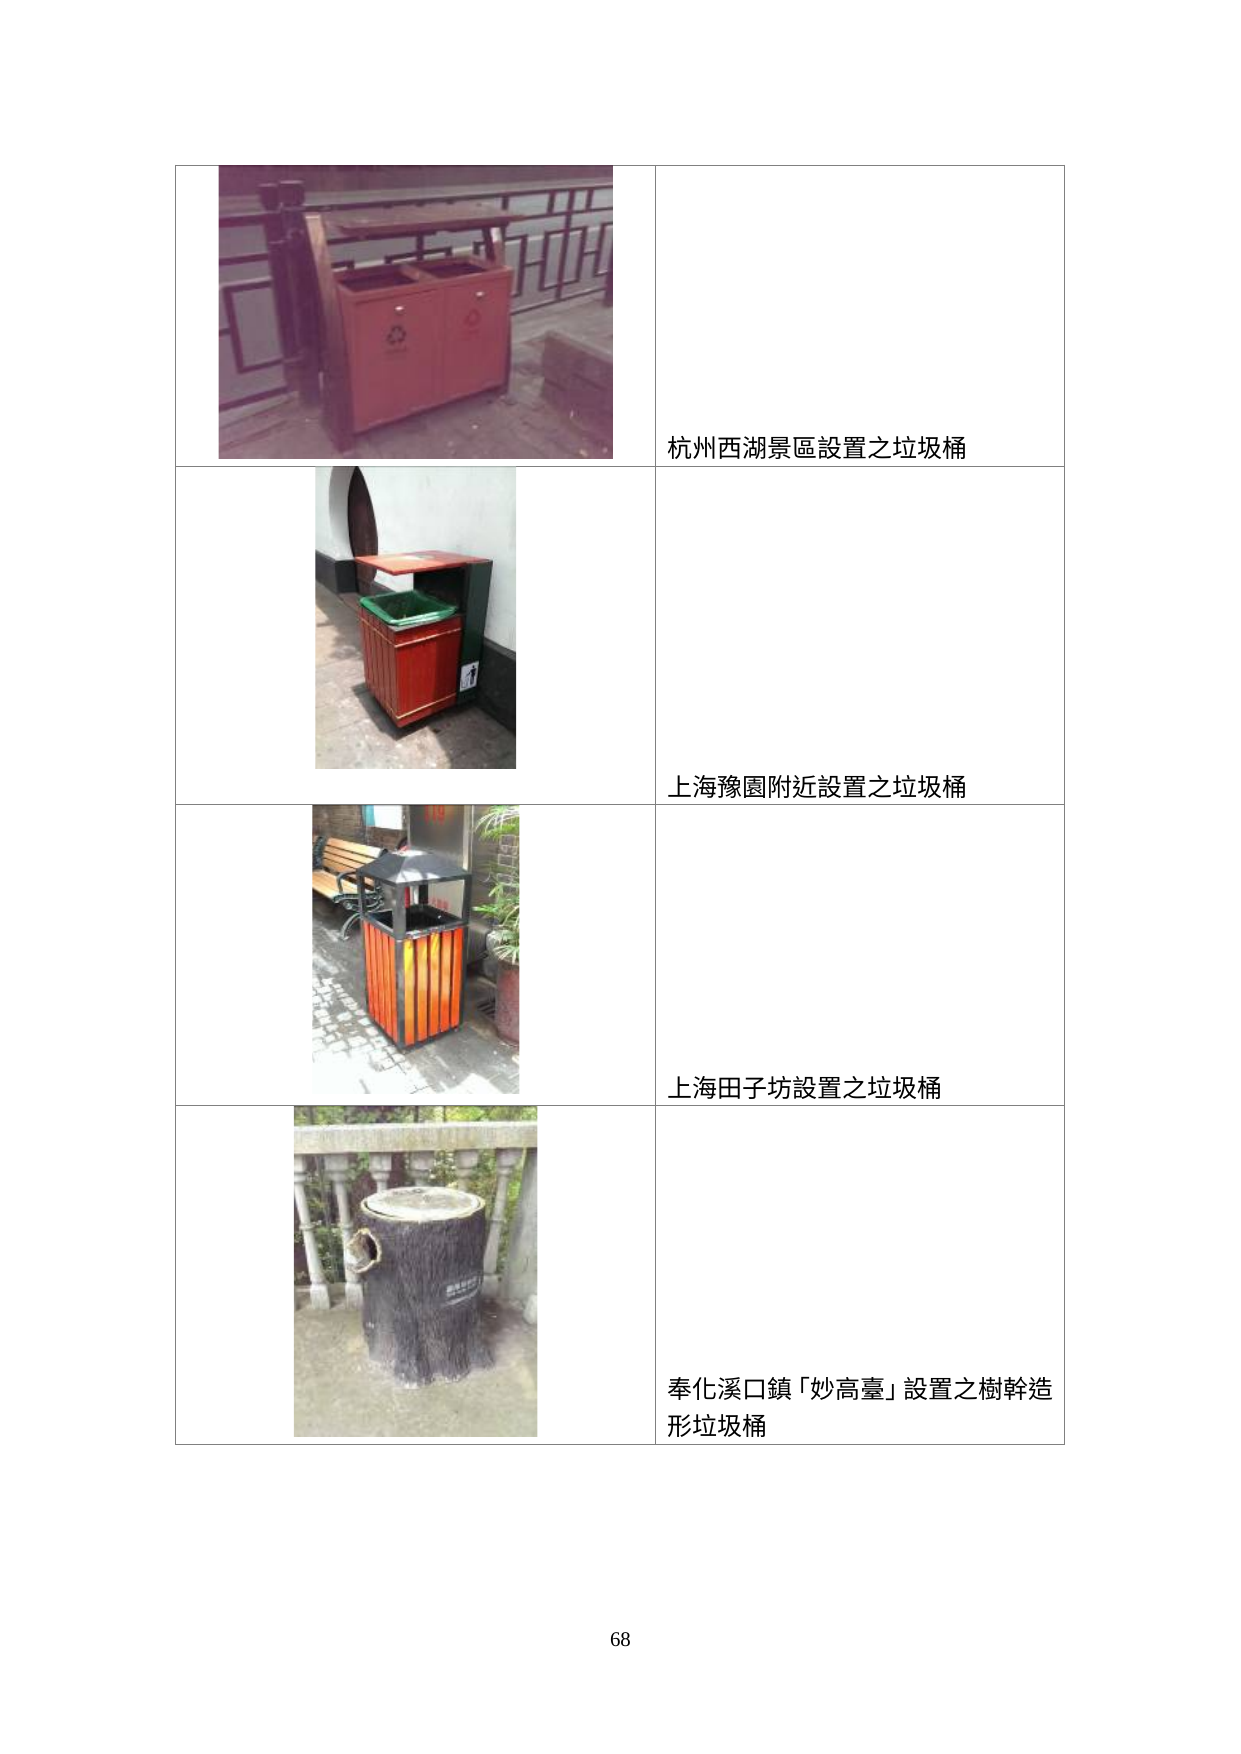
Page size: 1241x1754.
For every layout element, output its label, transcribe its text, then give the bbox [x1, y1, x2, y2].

table_cell 上海豫園附近設置之垃圾桶 [656, 467, 1064, 804]
table_cell 杭州西湖景區設置之垃圾桶 [656, 166, 1064, 466]
table_cell [176, 1106, 655, 1444]
table_cell 奉化溪口鎮「妙高臺」設置之樹幹造形垃圾桶 [656, 1106, 1064, 1444]
picture [312, 805, 520, 1094]
picture [293, 1106, 538, 1437]
picture [315, 466, 517, 769]
table_cell 上海田子坊設置之垃圾桶 [656, 805, 1064, 1105]
picture [218, 165, 613, 459]
table_cell [176, 805, 655, 1105]
table_cell [176, 166, 655, 466]
table_cell [176, 467, 655, 804]
